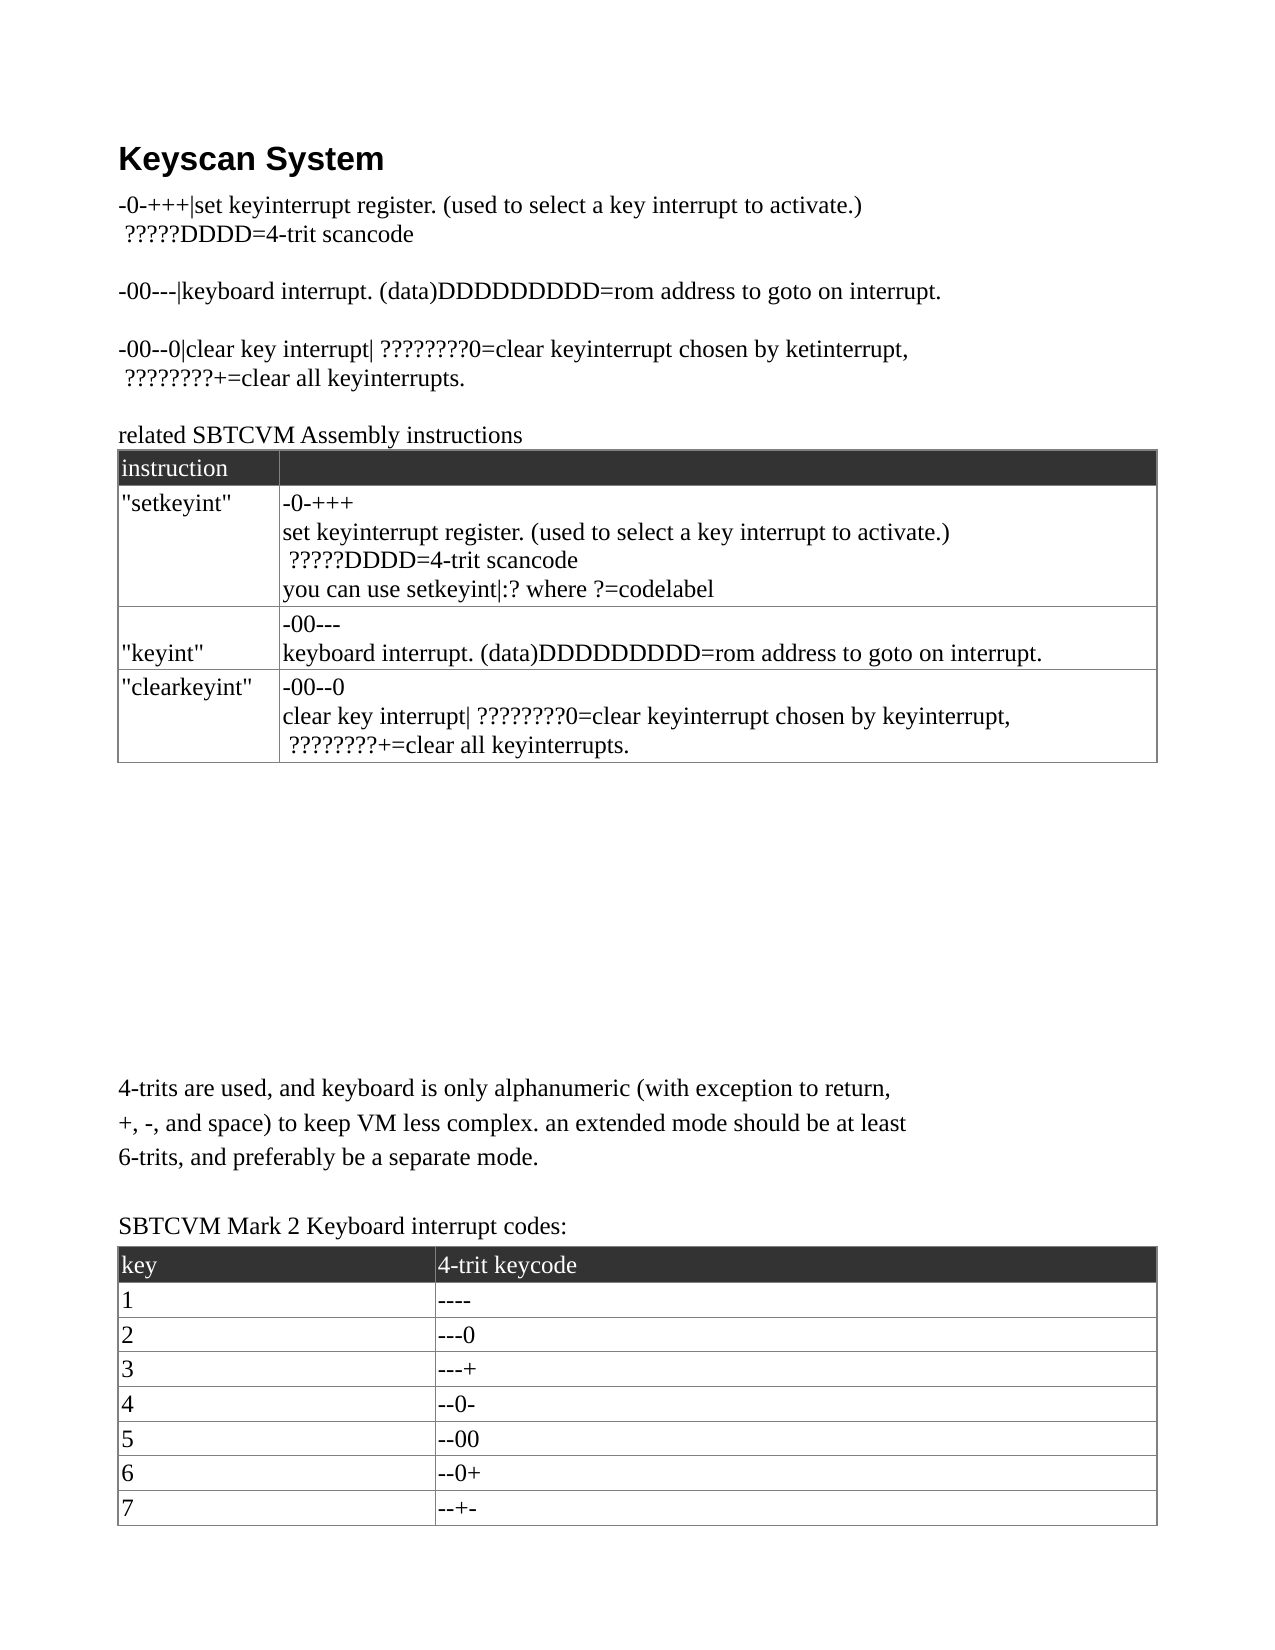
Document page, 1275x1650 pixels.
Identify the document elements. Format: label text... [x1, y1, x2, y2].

table_cell --00 [436, 1422, 1156, 1455]
table_header key [119, 1247, 435, 1282]
table_cell "keyint" [119, 607, 279, 669]
table_cell "setkeyint" [119, 486, 279, 606]
text 4-trits are used, and keyboard is only alphanumeric (with exception to return, +, -, and space) to keep VM less complex. an extended mode should be at least 6-trits, and preferably be a separate mode. SBTCVM Mark 2 Keyboard interrupt codes: [118, 763, 1157, 1240]
table_cell --+- [436, 1491, 1156, 1525]
table_cell --0+ [436, 1456, 1156, 1490]
table_cell 3 [119, 1352, 435, 1386]
table_cell 6 [119, 1456, 435, 1490]
table_cell -0-+++ set keyinterrupt register. (used to select a key interrupt to activate.) ?????DDDD=4-trit scancode you can use setkeyint|:? where ?=codelabel [280, 486, 1156, 606]
table_cell 2 [119, 1318, 435, 1351]
table_cell ---- [436, 1283, 1156, 1317]
table_cell 7 [119, 1491, 435, 1525]
table_cell -00--- keyboard interrupt. (data)DDDDDDDDD=rom address to goto on interrupt. [280, 607, 1156, 669]
table_cell "clearkeyint" [119, 670, 279, 762]
table_cell ---0 [436, 1318, 1156, 1351]
table_cell 5 [119, 1422, 435, 1455]
table_cell 1 [119, 1283, 435, 1317]
subtitle Keyscan System [118, 139, 1157, 178]
table_cell 4 [119, 1387, 435, 1421]
table_header [280, 451, 1156, 485]
table_header 4-trit keycode [436, 1247, 1156, 1282]
table_cell ---+ [436, 1352, 1156, 1386]
table_cell --0- [436, 1387, 1156, 1421]
table_cell -00--0 clear key interrupt| ????????0=clear keyinterrupt chosen by keyinterrupt, ????????+=clear all keyinterrupts. [280, 670, 1156, 762]
table_header instruction [119, 451, 279, 485]
text -0-+++|set keyinterrupt register. (used to select a key interrupt to activate.) ?????DDDD=4-trit scancode -00---|keyboard interrupt. (data)DDDDDDDDD=rom address to goto on interrupt. -00--0|clear key interrupt| ????????0=clear keyinterrupt chosen by ketinterrupt, ????????+=clear all keyinterrupts. related SBTCVM Assembly instructions [118, 190, 1157, 449]
